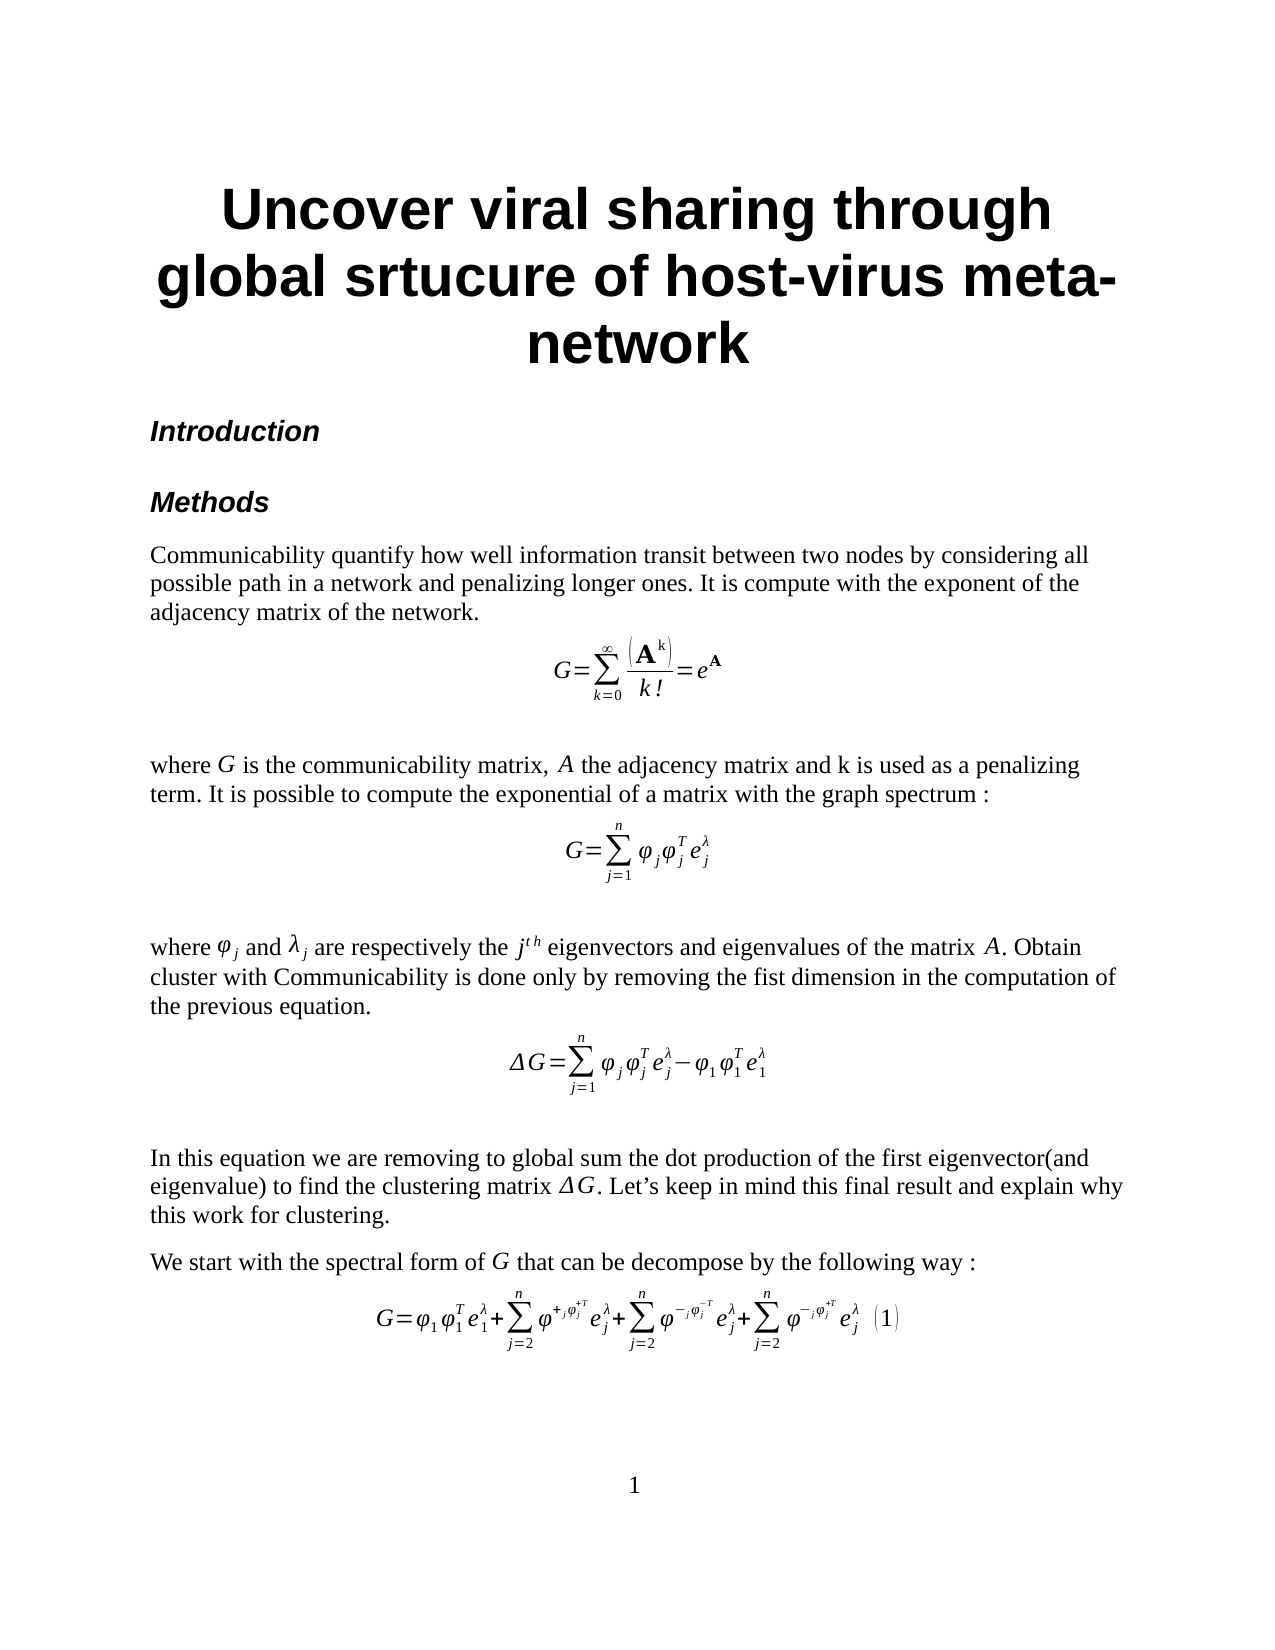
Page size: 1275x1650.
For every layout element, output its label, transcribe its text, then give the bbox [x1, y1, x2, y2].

text We start with the spectral form of that can be decompose by the following way : [150, 1247, 1125, 1276]
text where and are respectively the eigenvectors and eigenvalues of the matrix . Obtain cluster with Communicability is done only by removing the fist dimension in the computation of the previous equation. [150, 931, 1125, 1020]
title Uncover viral sharing through global srtucure of host-virus meta-network [150, 175, 1125, 376]
text where is the communicability matrix, the adjacency matrix and k is used as a penalizing term. It is possible to compute the exponential of a matrix with the graph spectrum : [150, 750, 1125, 808]
subtitle Introduction [150, 414, 1125, 447]
text Communicability quantify how well information transit between two nodes by considering all possible path in a network and penalizing longer ones. It is compute with the exponent of the adjacency matrix of the network. [150, 540, 1125, 626]
text In this equation we are removing to global sum the dot production of the first eigenvector(and eigenvalue) to find the clustering matrix . Let’s keep in mind this final result and explain why this work for clustering. [150, 1143, 1125, 1229]
subtitle Methods [150, 485, 1125, 518]
